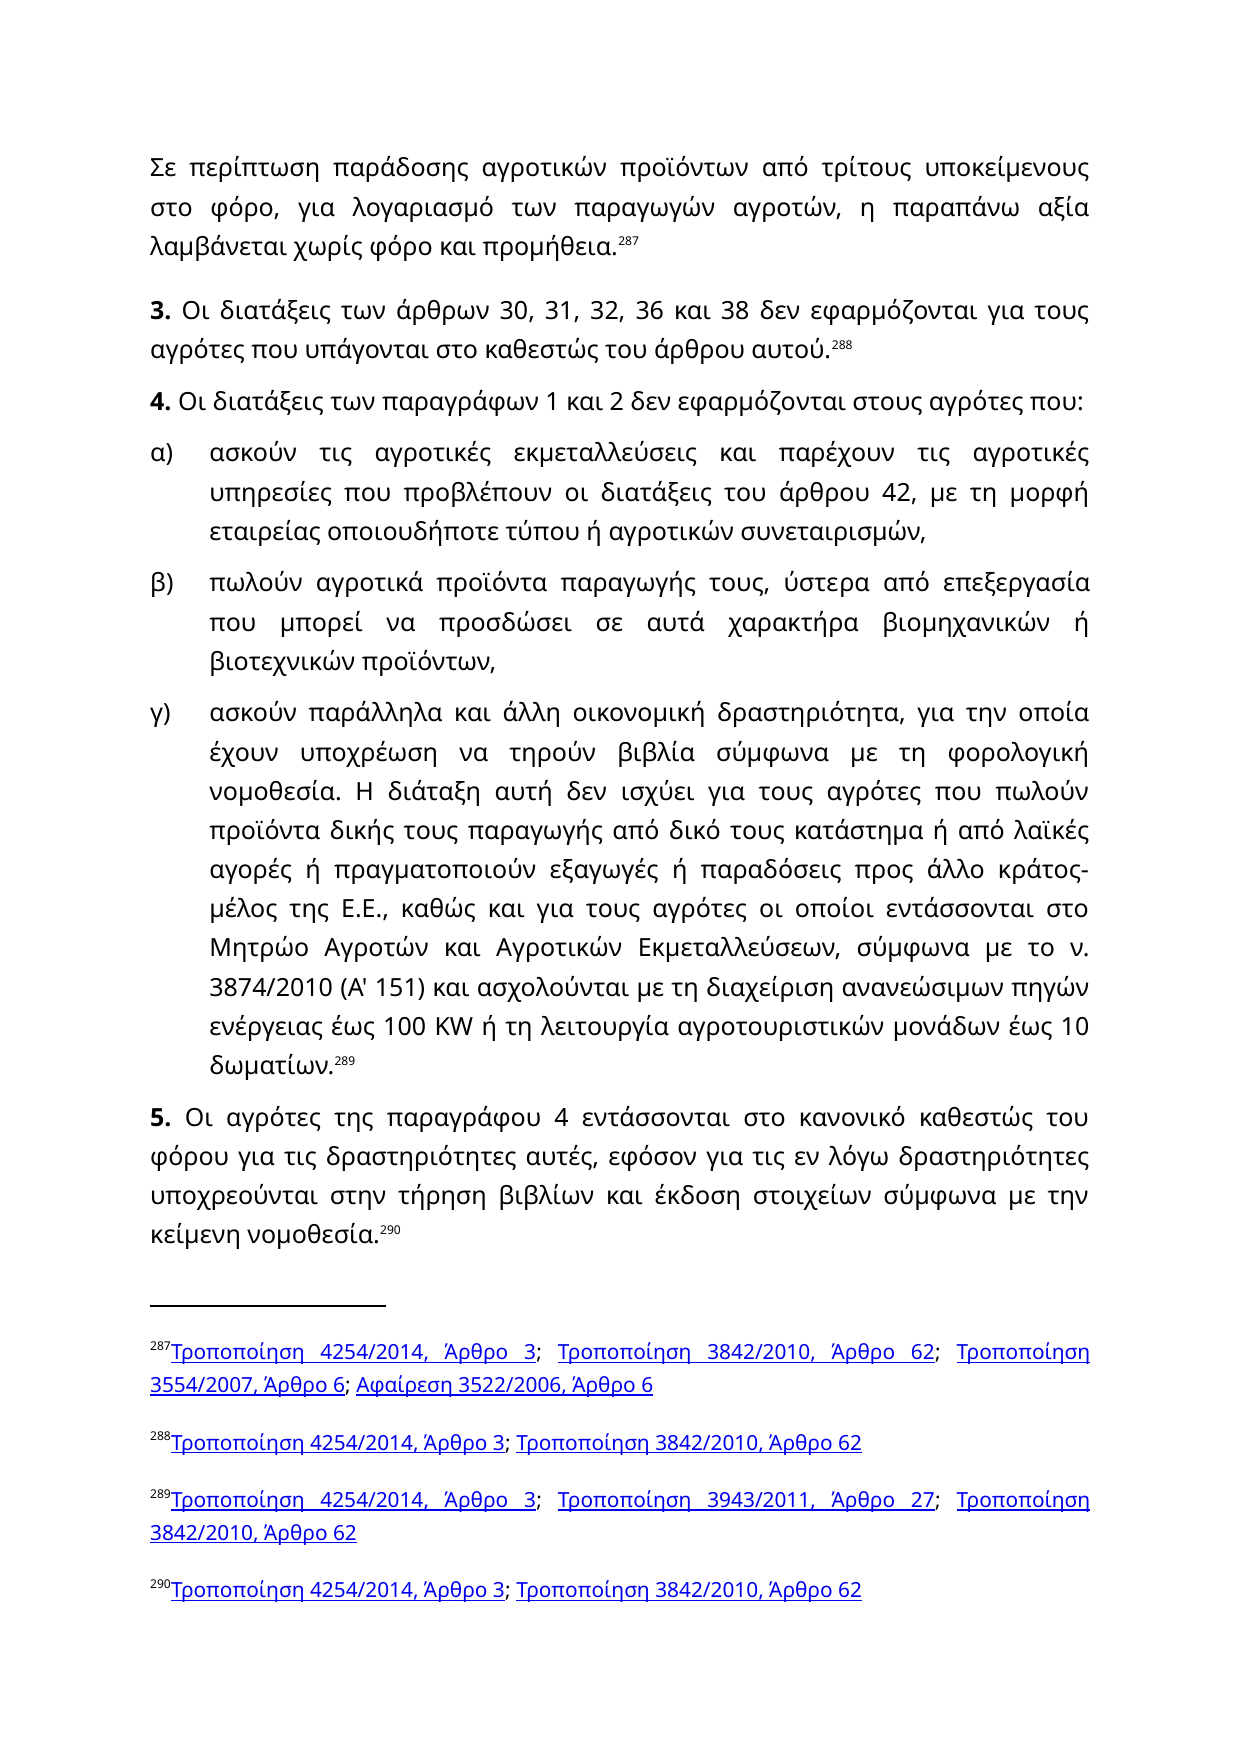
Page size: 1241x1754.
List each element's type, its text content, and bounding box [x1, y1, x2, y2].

text Τροποποίηση 4254/2014, Άρθρο 3; Τροποποίηση 3842/2010, Άρθρο 62 [150, 1576, 1090, 1604]
text Τροποποίηση 4254/2014, Άρθρο 3; Τροποποίηση 3943/2011, Άρθρο 27; Τροποποίηση 3842/2010, Άρθρο 62 [150, 1485, 1090, 1546]
list α) ασκούν τις αγροτικές εκμεταλλεύσεις και παρέχουν τις αγροτικές υπηρεσίες που προβλέπουν οι διατάξεις του άρθρου 42, με τη μορφή εταιρείας οποιουδήποτε τύ­που ή αγροτικών συνεταιρισμών, [150, 435, 1090, 547]
text 3. Οι διατάξεις των άρθρων 30, 31, 32, 36 και 38 δεν εφαρμόζονται για τους αγρότες που υπάγονται στο καθεστώς του άρθρου αυτού. [150, 292, 1090, 366]
text 5. Οι αγρότες της παραγράφου 4 εντάσσονται στο κανονικό καθεστώς του φόρου για τις δραστηριότητες αυτές, εφόσον για τις εν λόγω δραστηριότητες υποχρεούνται στην τήρηση βιβλίων και έκδοση στοιχείων σύμφωνα με την κείμενη νομοθεσία. [150, 1099, 1090, 1251]
list γ) ασκούν παράλληλα και άλλη οικονομική δραστηριότητα, για την οποία έχουν υποχρέωση να τηρούν βιβλία σύμφωνα με τη φορολογική νομοθεσία. Η διάταξη αυτή δεν ισχύει για τους αγρότες που πωλούν προϊόντα δικής τους παραγωγής από δικό τους κατάστημα ή από λαϊκές αγορές ή πραγματοποιούν εξαγωγές ή παραδόσεις προς άλλο κράτος-μέλος της Ε.Ε., καθώς και για τους αγρότες οι οποίοι εντάσσονται στο Μητρώο Αγροτών και Αγροτικών Εκμεταλλεύσεων, σύμφωνα με το ν. 3874/2010 (Α' 151) και ασχολούνται με τη διαχείριση ανανεώσιμων πηγών ενέργειας έως 100 KW ή τη λειτουργία αγροτουριστικών μονάδων έως 10 δωματίων. [150, 695, 1090, 1082]
list β) πωλούν αγροτικά προϊόντα παραγωγής τους, ύστε­ρα από επεξεργασία που μπορεί να προσδώσει σε αυτά χαρακτήρα βιομηχανικών ή βιοτεχνικών προϊόντων, [150, 565, 1090, 677]
text Σε περίπτωση παράδοσης αγροτικών προϊόντων από τρίτους υποκείμενους στο φόρο, για λογαριασμό των παραγωγών αγροτών, η παραπάνω αξία λαμβάνεται χωρίς φόρο και προμήθεια. [150, 150, 1090, 262]
text Τροποποίηση 4254/2014, Άρθρο 3; Τροποποίηση 3842/2010, Άρθρο 62; Τροποποίηση 3554/2007, Άρθρο 6; Αφαίρεση 3522/2006, Άρθρο 6 [150, 1337, 1090, 1398]
text Τροποποίηση 4254/2014, Άρθρο 3; Τροποποίηση 3842/2010, Άρθρο 62 [150, 1428, 1090, 1456]
text 4. Οι διατάξεις των παραγράφων 1 και 2 δεν εφαρμόζο­νται στους αγρότες που: [150, 383, 1090, 417]
